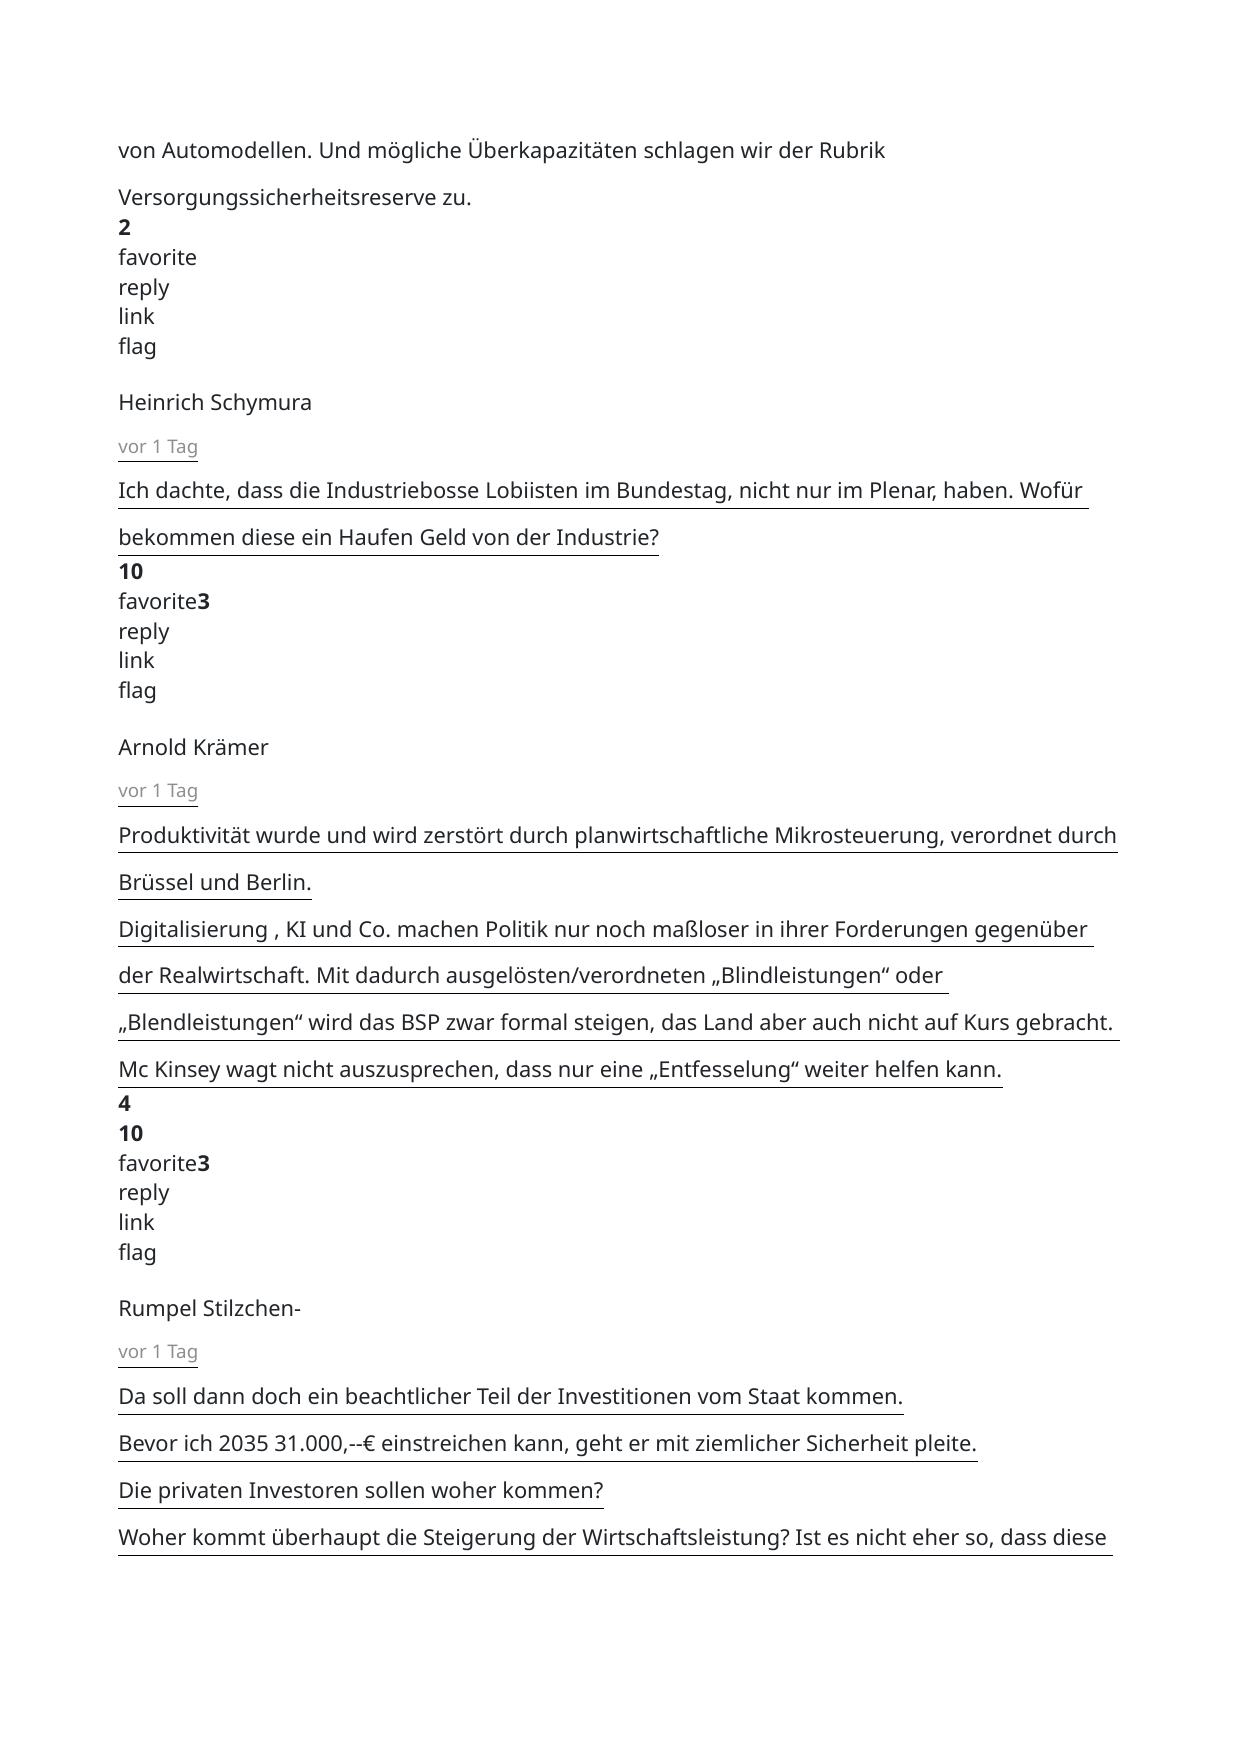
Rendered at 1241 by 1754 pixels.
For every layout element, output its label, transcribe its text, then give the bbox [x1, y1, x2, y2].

text Ich dachte, dass die Industriebosse Lobiisten im Bundestag, nicht nur im Plenar, haben. Wofür bekommen diese ein Haufen Geld von der Industrie? [118, 462, 1122, 556]
text vor 1 Tag [118, 433, 1122, 462]
text von Automodellen. Und mögliche Überkapazitäten schlagen wir der Rubrik Versorgungssicherheitsreserve zu. [118, 118, 1122, 212]
text vor 1 Tag [118, 777, 1122, 807]
text Heinrich Schymura [118, 376, 1114, 417]
text link [118, 301, 1122, 331]
text favorite [118, 242, 1122, 271]
text reply [118, 271, 1122, 301]
text flag [118, 331, 1122, 361]
text vor 1 Tag [118, 1338, 1122, 1368]
text flag [118, 1237, 1122, 1267]
text link [118, 646, 1122, 675]
text 2 [118, 212, 1122, 242]
text Da soll dann doch ein beachtlicher Teil der Investitionen vom Staat kommen. Bevor ich 2035 31.000,--€ einstreichen kann, geht er mit ziemlicher Sicherheit pleite. Die privaten Investoren sollen woher kommen? Woher kommt überhaupt die Steigerung der Wirtschaftsleistung? Ist es nicht eher so, dass diese [118, 1368, 1122, 1556]
text link [118, 1207, 1122, 1237]
text reply [118, 616, 1122, 646]
text Rumpel Stilzchen- [118, 1282, 1114, 1323]
text 10 [118, 1118, 1122, 1147]
text reply [118, 1177, 1122, 1207]
text 4 [118, 1088, 1122, 1118]
text Produktivität wurde und wird zerstört durch planwirtschaftliche Mikrosteuerung, verordnet durch Brüssel und Berlin. Digitalisierung , KI und Co. machen Politik nur noch maßloser in ihrer Forderungen gegenüber der Realwirtschaft. Mit dadurch ausgelösten/verordneten „Blindleistungen“ oder „Blendleistungen“ wird das BSP zwar formal steigen, das Land aber auch nicht auf Kurs gebracht. Mc Kinsey wagt nicht auszusprechen, dass nur eine „Entfesselung“ weiter helfen kann. [118, 807, 1122, 1088]
text Arnold Krämer [118, 721, 1114, 761]
text favorite3 [118, 1147, 1122, 1177]
text flag [118, 675, 1122, 705]
text favorite3 [118, 586, 1122, 616]
text 10 [118, 556, 1122, 586]
